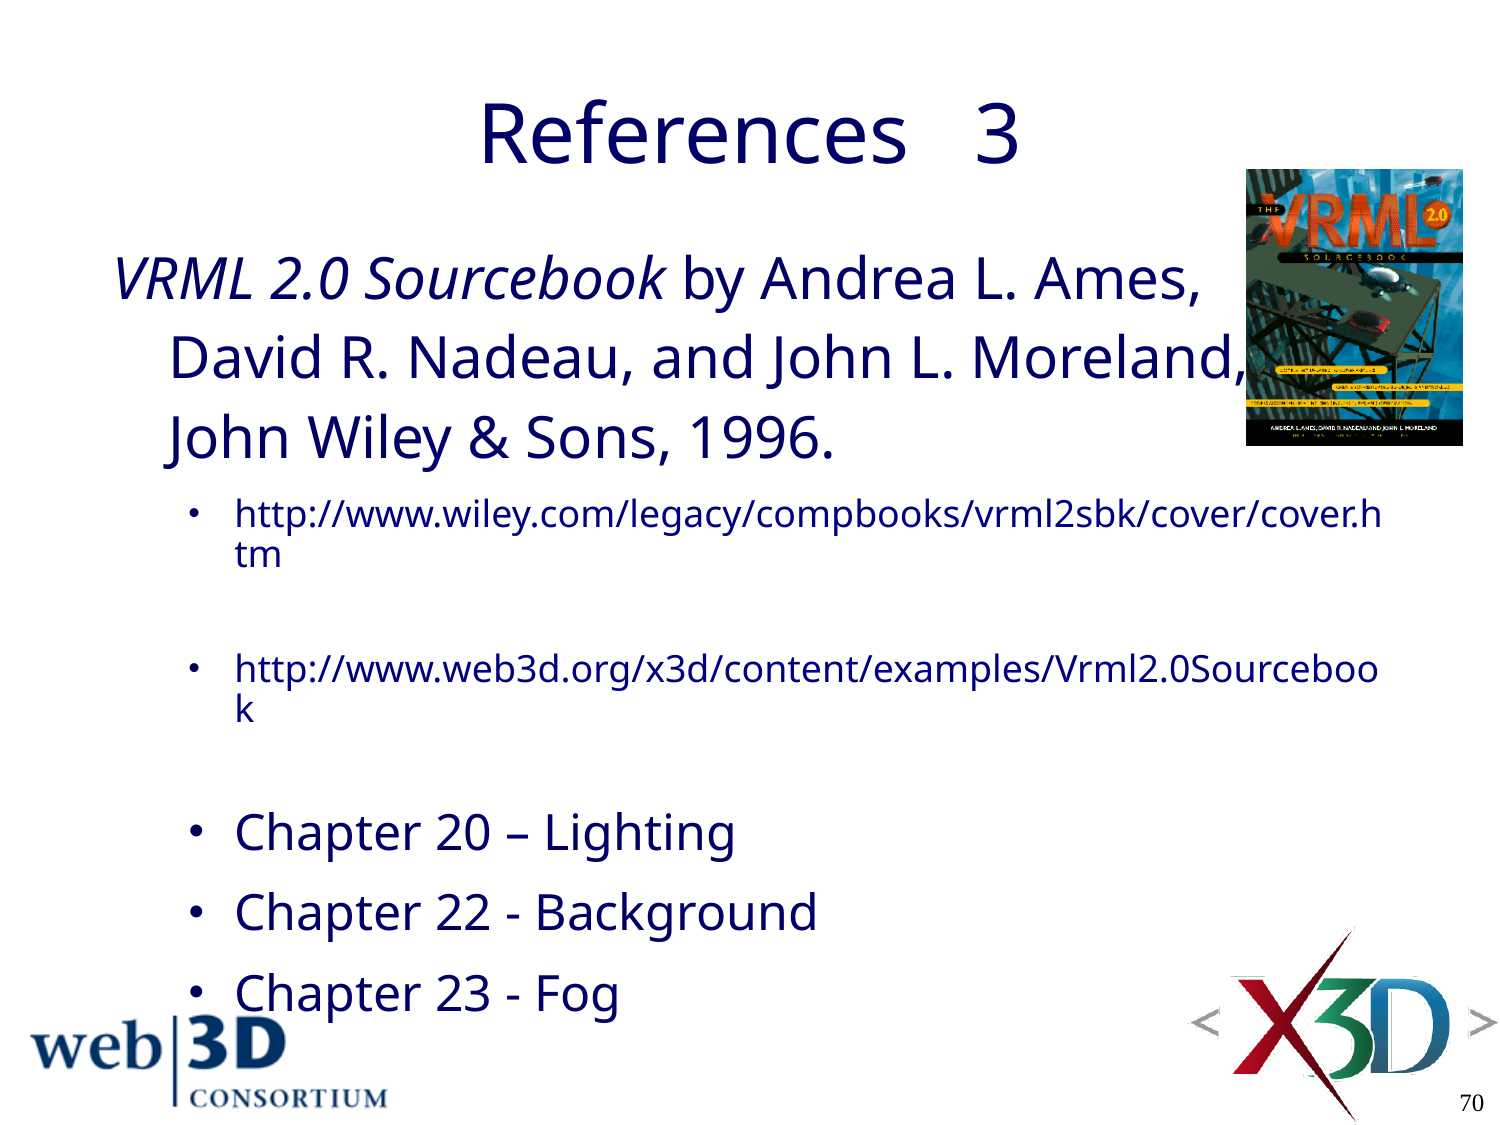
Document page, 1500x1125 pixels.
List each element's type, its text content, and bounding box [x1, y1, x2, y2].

picture [333, 998, 347, 1008]
title References 3 [112, 44, 1388, 218]
picture [1187, 926, 1500, 1125]
picture [12, 998, 413, 1118]
picture [303, 998, 316, 1008]
list VRML 2.0 Sourcebook by Andrea L. Ames, David R. Nadeau, and John L. Moreland, John Wiley & Sons, 1996. http://www.wiley.com/legacy/compbooks/vrml2sbk/cover/cover.htm http://www.web3d.org/x3d/content/examples/Vrml2.0Sourcebook Chapter 20 – Lighting Chapter 22 - Background Chapter 23 - Fog [112, 237, 1388, 986]
picture [1245, 169, 1463, 446]
